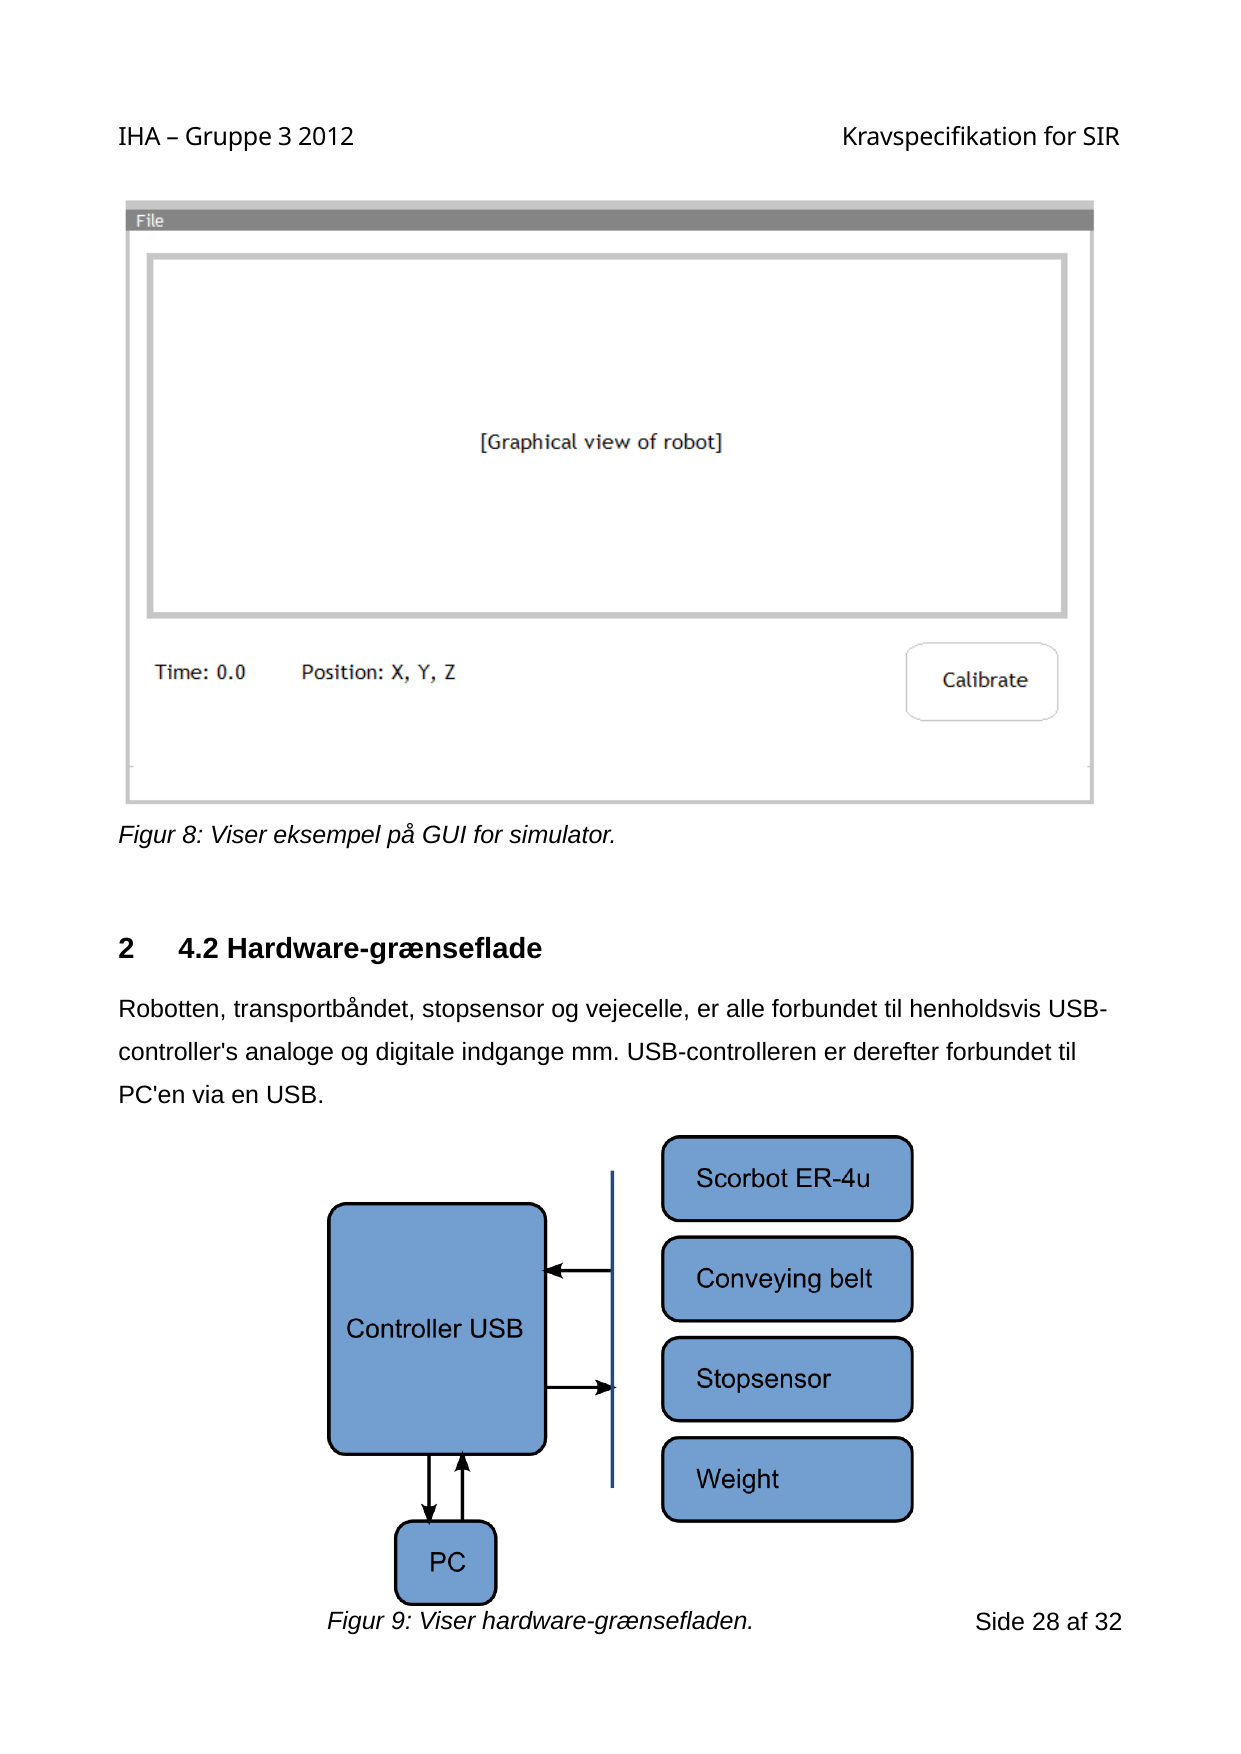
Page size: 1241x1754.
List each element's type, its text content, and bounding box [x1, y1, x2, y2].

subtitle 4.2 Hardware-grænseflade [118, 931, 1122, 964]
text Robotten, transportbåndet, stopsensor og vejecelle, er alle forbundet til henholdsvis USB-controller's analoge og digitale indgange mm. USB-controlleren er derefter forbundet til PC'en via en USB. [118, 994, 1122, 1109]
text Figur 8: Viser eksempel på GUI for simulator. [118, 820, 1122, 848]
picture [118, 194, 1123, 820]
picture [327, 1135, 914, 1606]
text Figur 9: Viser hardware-grænsefladen. [327, 1606, 913, 1635]
